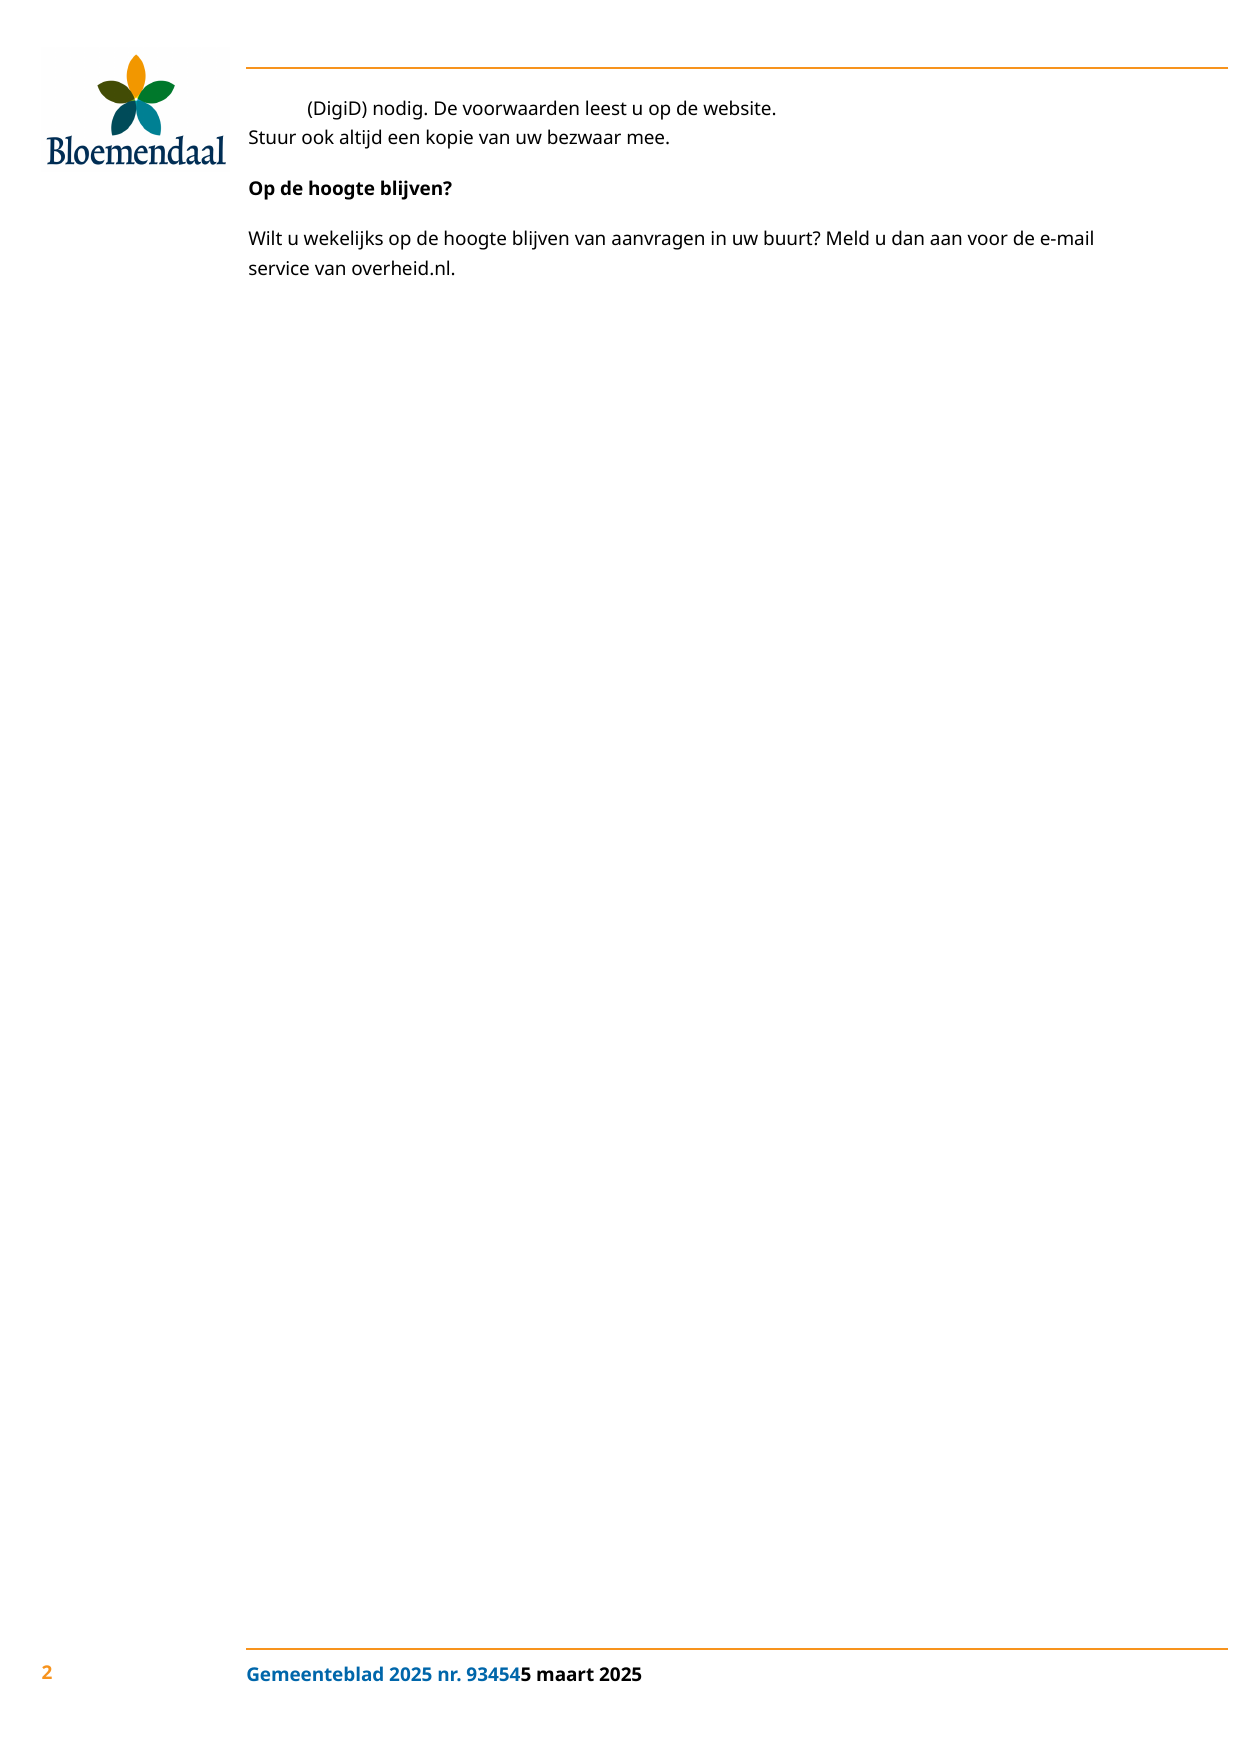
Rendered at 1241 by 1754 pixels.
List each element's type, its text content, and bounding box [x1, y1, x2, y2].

text Wilt u wekelijks op de hoogte blijven van aanvragen in uw buurt? Meld u dan aan voor de e-mail service van overheid.nl. [248, 225, 1152, 281]
text Stuur ook altijd een kopie van uw bezwaar mee. [248, 124, 1152, 150]
picture [41, 47, 231, 172]
list (DigiD) nodig. De voorwaarden leest u op de website. [248, 95, 1152, 121]
text Op de hoogte blijven? [248, 175, 1152, 201]
